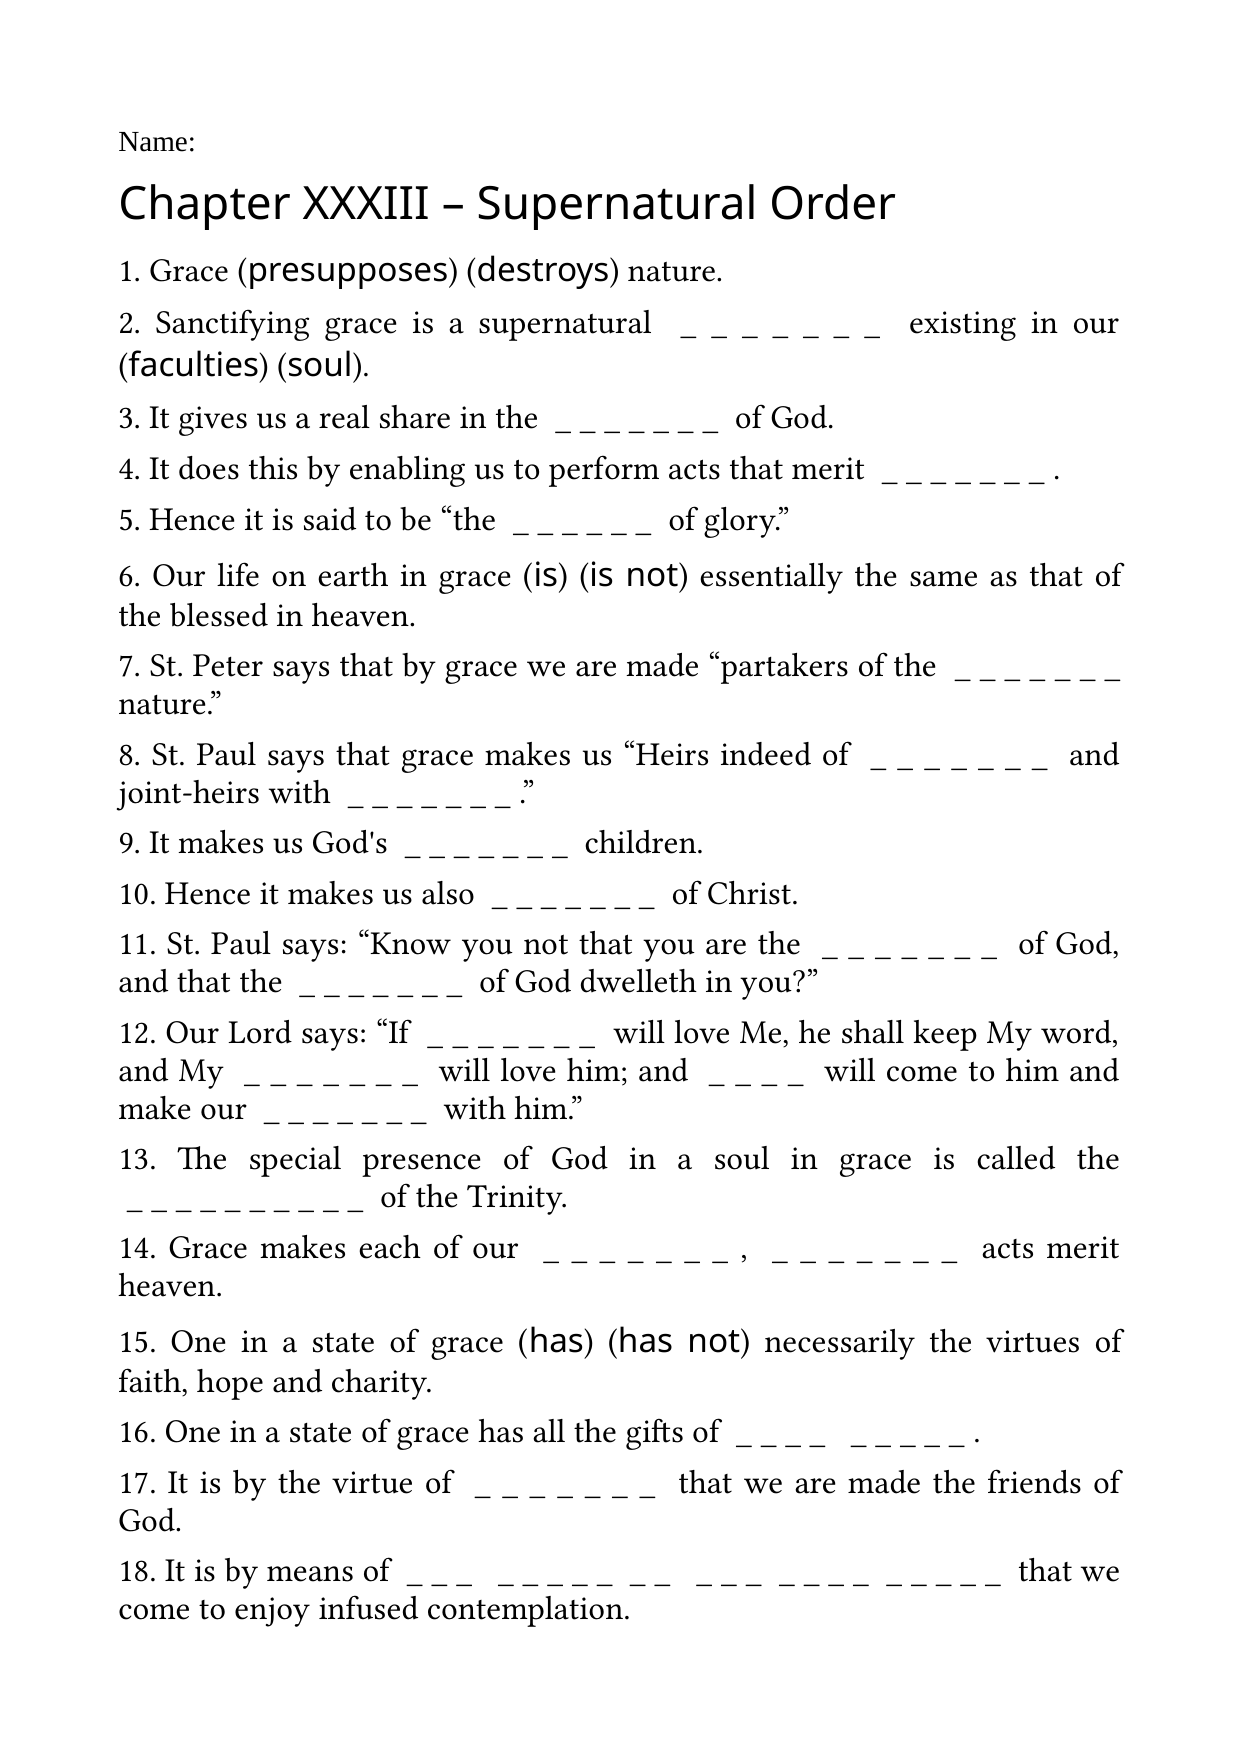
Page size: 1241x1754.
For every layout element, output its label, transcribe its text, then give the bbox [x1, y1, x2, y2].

text 13. The special presence of God in a soul in grace is called the _ _ _ _ _ _ _ _ _ _ of the Trinity. [118, 1140, 1122, 1216]
text 5. Hence it is said to be “the _ _ _ _ _ _ of glory.” [118, 500, 1122, 538]
text 9. It makes us God's _ _ _ _ _ _ _ children. [118, 824, 1122, 862]
text 6. Our life on earth in grace (is) (is not) essentially the same as that of the blessed in heaven. [118, 551, 1122, 634]
text 2. Sanctifying grace is a supernatural _ _ _ _ _ _ _ existing in our (faculties) (soul). [118, 303, 1122, 387]
text 4. It does this by enabling us to perform acts that merit _ _ _ _ _ _ _ . [118, 450, 1122, 488]
text 12. Our Lord says: “If _ _ _ _ _ _ _ will love Me, he shall keep My word, and My _ _ _ _ _ _ _ will love him; and _ _ _ _ will come to him and make our _ _ _ _ _ _ _ with him.” [118, 1013, 1122, 1127]
text 18. It is by means of _ _ _ _ _ _ _ _ _ _ _ _ _ _ _ _ _ _ _ _ _ _ that we come to enjoy infused contemplation. [118, 1552, 1122, 1628]
text Name: [118, 124, 1122, 158]
text 14. Grace makes each of our _ _ _ _ _ _ _ , _ _ _ _ _ _ _ acts merit heaven. [118, 1228, 1122, 1304]
text 7. St. Peter says that by grace we are made “partakers of the _ _ _ _ _ _ _ nature.” [118, 647, 1122, 723]
text 15. One in a state of grace (has) (has not) necessarily the virtues of faith, hope and charity. [118, 1317, 1122, 1400]
text 11. St. Paul says: “Know you not that you are the _ _ _ _ _ _ _ of God, and that the _ _ _ _ _ _ _ of God dwelleth in you?” [118, 925, 1122, 1001]
text Chapter XXXIII – Supernatural Order [118, 170, 1122, 233]
text 3. It gives us a real share in the _ _ _ _ _ _ _ of God. [118, 399, 1122, 437]
text 16. One in a state of grace has all the gifts of _ _ _ _ _ _ _ _ _ . [118, 1413, 1122, 1451]
text 1. Grace (presupposes) (destroys) nature. [118, 245, 1122, 291]
text 10. Hence it makes us also _ _ _ _ _ _ _ of Christ. [118, 874, 1122, 912]
text 8. St. Paul says that grace makes us “Heirs indeed of _ _ _ _ _ _ _ and joint-heirs with _ _ _ _ _ _ _ .” [118, 735, 1122, 811]
text 17. It is by the virtue of _ _ _ _ _ _ _ that we are made the friends of God. [118, 1463, 1122, 1539]
